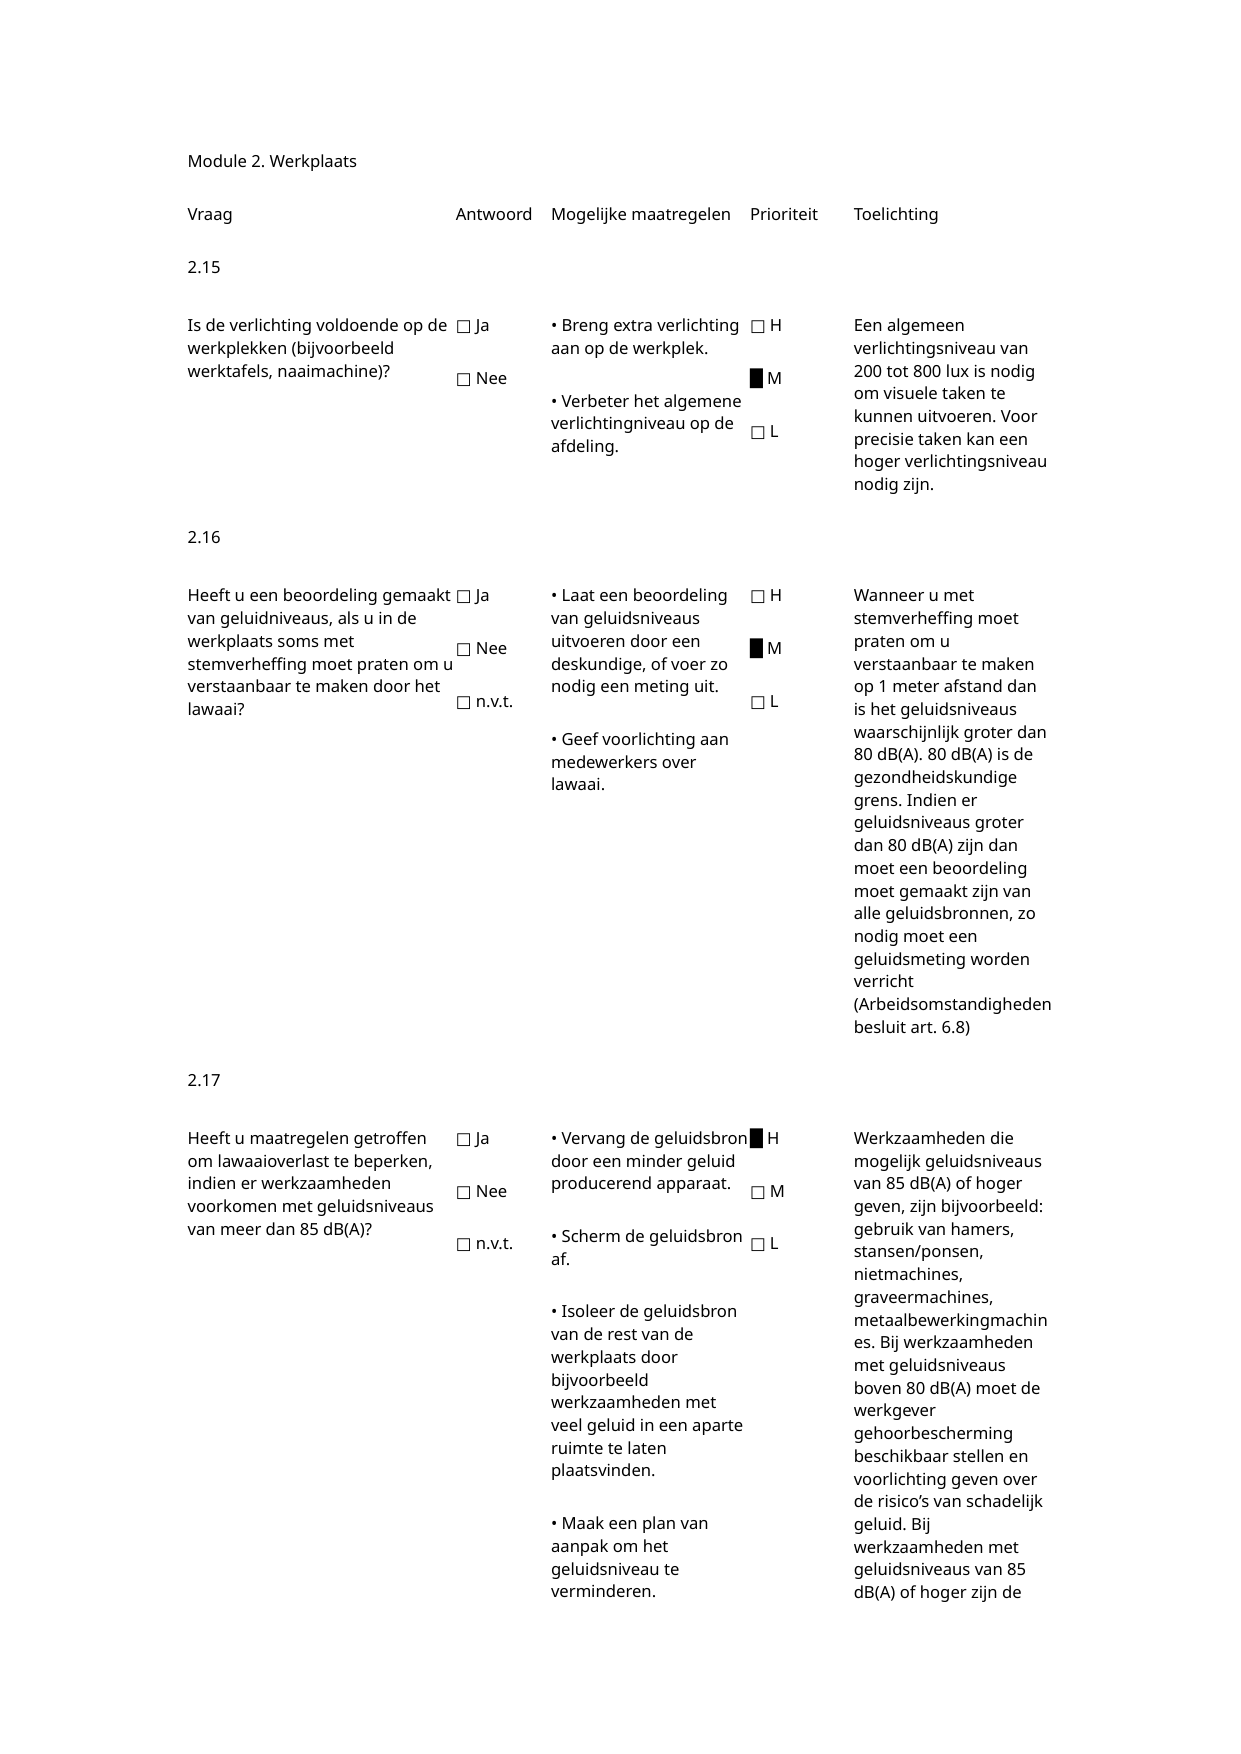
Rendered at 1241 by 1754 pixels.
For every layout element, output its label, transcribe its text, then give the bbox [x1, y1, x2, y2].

table_cell • Laat een beoordeling van geluidsniveaus uitvoeren door een deskundige, of voer zo nodig een meting uit. • Geef voorlichting aan medewerkers over lawaai. [551, 584, 750, 1068]
table_cell [456, 1068, 551, 1127]
table_cell 2.16 [188, 526, 456, 584]
table_cell [456, 526, 551, 584]
table_cell Mogelijke maatregelen [551, 203, 750, 255]
table_cell 2.15 [188, 255, 456, 314]
table_cell Heeft u een beoordeling gemaakt van geluidniveaus, als u in de werkplaats soms met stemverheffing moet praten om u verstaanbaar te maken door het lawaai? [188, 584, 456, 1068]
table_cell █ H □ M □ L [750, 1127, 853, 1603]
table_cell [551, 1068, 750, 1127]
table_cell [456, 255, 551, 314]
table_cell [750, 255, 853, 314]
table_cell Prioriteit [750, 203, 853, 255]
table_cell Is de verlichting voldoende op de werkplekken (bijvoorbeeld werktafels, naaimachine)? [188, 314, 456, 526]
table_cell Heeft u maatregelen getroffen om lawaaioverlast te beperken, indien er werkzaamheden voorkomen met geluidsniveaus van meer dan 85 dB(A)? [188, 1127, 456, 1603]
table_cell Wanneer u met stemverheffing moet praten om u verstaanbaar te maken op 1 meter afstand dan is het geluidsniveaus waarschijnlijk groter dan 80 dB(A). 80 dB(A) is de gezondheidskundige grens. Indien er geluidsniveaus groter dan 80 dB(A) zijn dan moet een beoordeling moet gemaakt zijn van alle geluidsbronnen, zo nodig moet een geluidsmeting worden verricht (Arbeidsomstandighedenbesluit art. 6.8) [854, 584, 1053, 1068]
table_cell Een algemeen verlichtingsniveau van 200 tot 800 lux is nodig om visuele taken te kunnen uitvoeren. Voor precisie taken kan een hoger verlichtingsniveau nodig zijn. [854, 314, 1053, 526]
table_cell □ Ja □ Nee [456, 314, 551, 526]
table_cell [854, 255, 1053, 314]
table_cell 2.17 [188, 1068, 456, 1127]
table_cell Werkzaamheden die mogelijk geluidsniveaus van 85 dB(A) of hoger geven, zijn bijvoorbeeld: gebruik van hamers, stansen/ponsen, nietmachines, graveermachines, metaalbewerkingmachines. Bij werkzaamheden met geluidsniveaus boven 80 dB(A) moet de werkgever gehoorbescherming beschikbaar stellen en voorlichting geven over de risico’s van schadelijk geluid. Bij werkzaamheden met geluidsniveaus van 85 dB(A) of hoger zijn de [854, 1127, 1053, 1603]
table_cell [750, 1068, 853, 1127]
table_cell [551, 526, 750, 584]
table_cell [854, 526, 1053, 584]
table_cell □ H █ M □ L [750, 584, 853, 1068]
table_cell • Breng extra verlichting aan op de werkplek. • Verbeter het algemene verlichtingniveau op de afdeling. [551, 314, 750, 526]
table_cell [551, 255, 750, 314]
table_header Module 2. Werkplaats [188, 150, 1053, 203]
table_cell Antwoord [456, 203, 551, 255]
table_cell • Vervang de geluidsbron door een minder geluid producerend apparaat. • Scherm de geluidsbron af. • Isoleer de geluidsbron van de rest van de werkplaats door bijvoorbeeld werkzaamheden met veel geluid in een aparte ruimte te laten plaatsvinden. • Maak een plan van aanpak om het geluidsniveau te verminderen. [551, 1127, 750, 1603]
table_cell [750, 526, 853, 584]
table_cell [854, 1068, 1053, 1127]
table_cell Vraag [188, 203, 456, 255]
table_cell □ Ja □ Nee □ n.v.t. [456, 584, 551, 1068]
table_cell □ Ja □ Nee □ n.v.t. [456, 1127, 551, 1603]
table_cell □ H █ M □ L [750, 314, 853, 526]
table_cell Toelichting [854, 203, 1053, 255]
